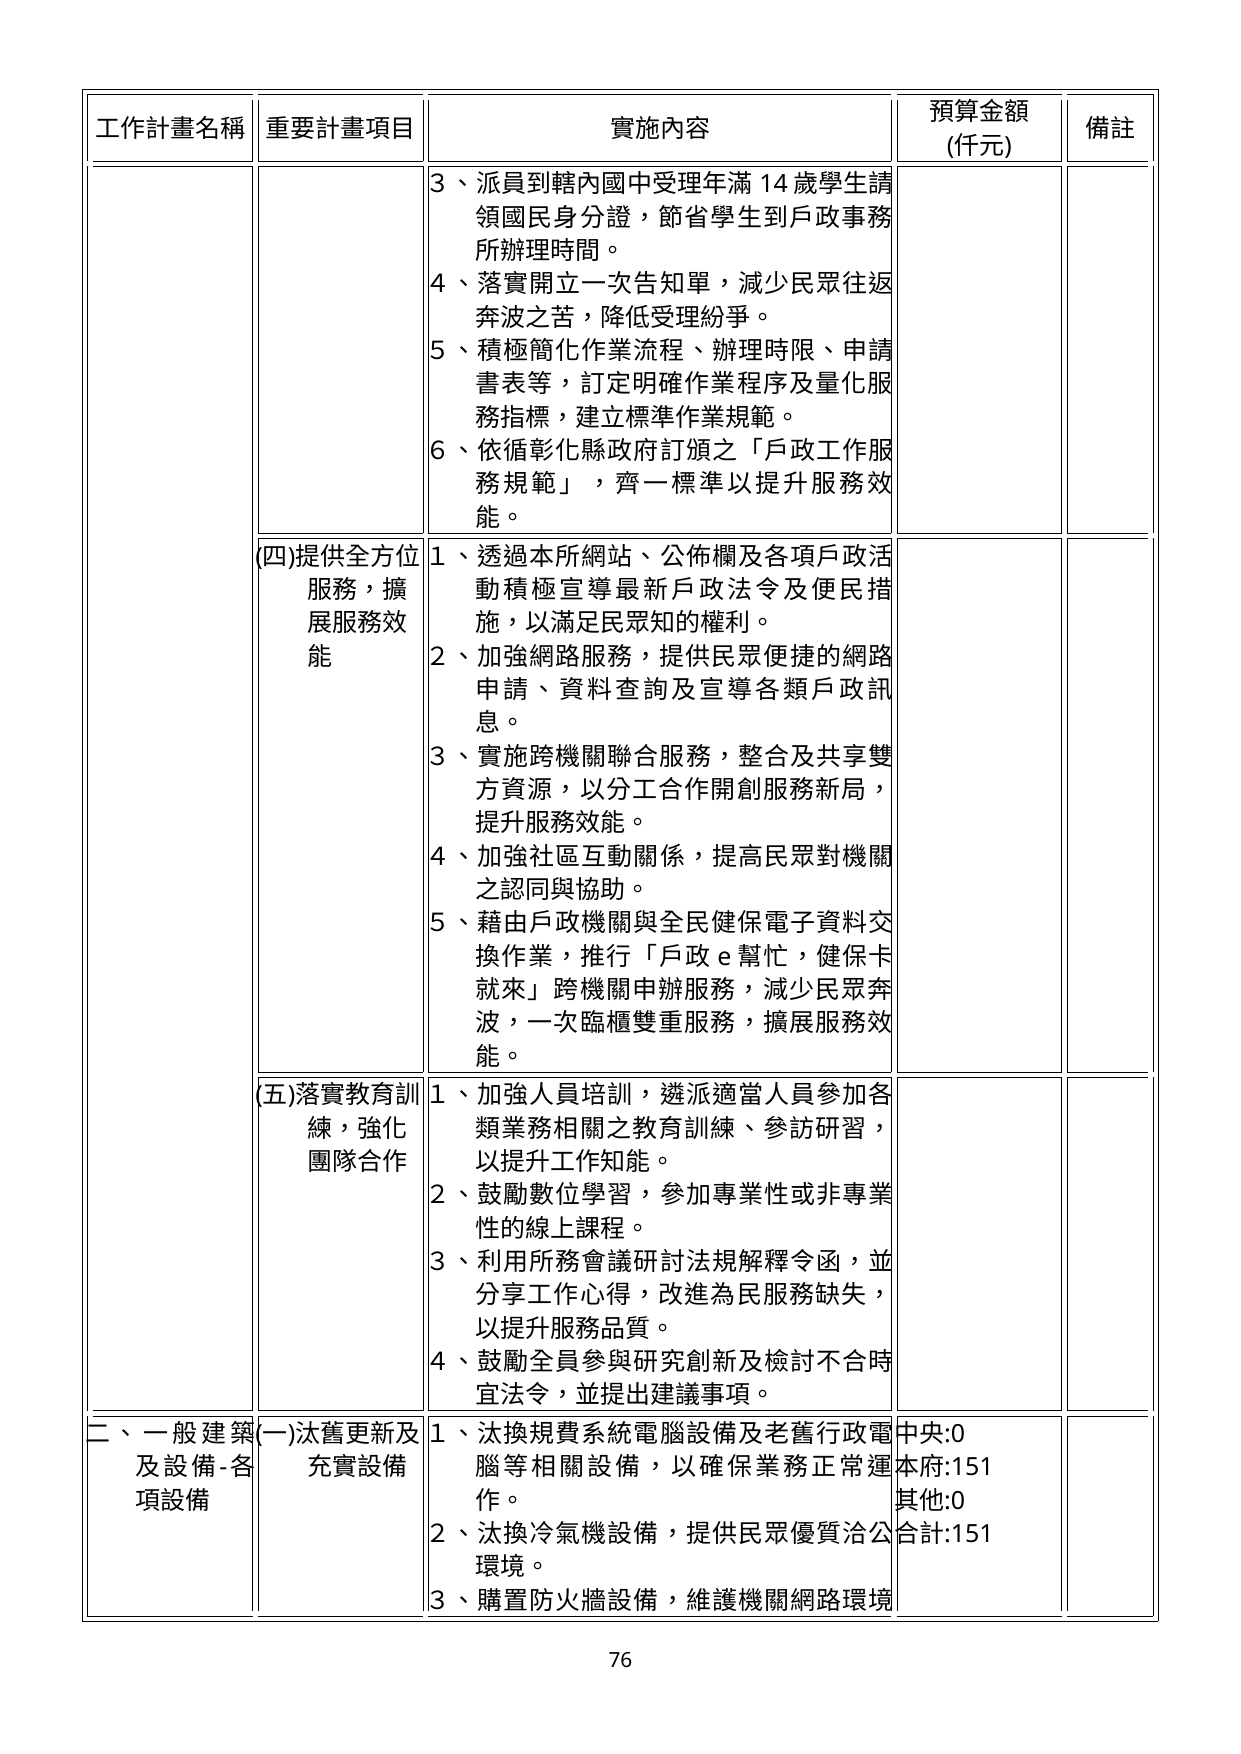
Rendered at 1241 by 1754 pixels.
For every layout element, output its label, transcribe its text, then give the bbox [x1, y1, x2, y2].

table_cell [898, 1078, 1061, 1410]
table_header 工作計畫名稱 [85, 90, 255, 161]
table_cell [898, 539, 1061, 1072]
table_cell [1064, 161, 1156, 533]
table_cell １、加強人員培訓，遴派適當人員參加各類業務相關之教育訓練、參訪研習，以提升工作知能。 ２、鼓勵數位學習，參加專業性或非專業性的線上課程。 ３、利用所務會議研討法規解釋令函，並分享工作心得，改進為民服務缺失，以提升服務品質。 ４、鼓勵全員參與研究創新及檢討不合時宜法令，並提出建議事項。 [425, 1072, 894, 1410]
table_cell [1064, 533, 1156, 1072]
table_cell [85, 161, 255, 1410]
table_cell [255, 161, 425, 533]
table_header 備註 [1064, 90, 1156, 161]
table_cell (一)汰舊更新及充實設備 [255, 1410, 425, 1616]
table_cell [898, 167, 1061, 533]
table_header 重要計畫項目 [255, 90, 425, 161]
table_cell (四)提供全方位服務，擴展服務效能 [255, 533, 425, 1072]
table_cell [894, 161, 1064, 533]
table_cell [894, 1072, 1064, 1410]
table_cell ３、派員到轄內國中受理年滿14歲學生請領國民身分證，節省學生到戶政事務所辦理時間。 ４、落實開立一次告知單，減少民眾往返奔波之苦，降低受理紛爭。 ５、積極簡化作業流程、辦理時限、申請書表等，訂定明確作業程序及量化服務指標，建立標準作業規範。 ６、依循彰化縣政府訂頒之「戶政工作服務規範」，齊一標準以提升服務效能。 [425, 161, 894, 533]
table_cell １、汰換規費系統電腦設備及老舊行政電腦等相關設備，以確保業務正常運作。 ２、汰換冷氣機設備，提供民眾優質洽公環境。 ３、購置防火牆設備，維護機關網路環境 [425, 1410, 894, 1616]
table_cell [1064, 1410, 1156, 1616]
table_cell １、透過本所網站、公佈欄及各項戶政活動積極宣導最新戶政法令及便民措施，以滿足民眾知的權利。 ２、加強網路服務，提供民眾便捷的網路申請、資料查詢及宣導各類戶政訊息。 ３、實施跨機關聯合服務，整合及共享雙方資源，以分工合作開創服務新局，提升服務效能。 ４、加強社區互動關係，提高民眾對機關之認同與協助。 ５、藉由戶政機關與全民健保電子資料交換作業，推行「戶政e幫忙，健保卡就來」跨機關申辦服務，減少民眾奔波，一次臨櫃雙重服務，擴展服務效能。 [425, 533, 894, 1072]
table_cell [1064, 1072, 1156, 1410]
table_cell 中央:0 本府:151 其他:0 合計:151 [894, 1410, 1064, 1616]
table_header 預算金額 (仟元) [894, 90, 1064, 161]
table_cell [894, 533, 1064, 1072]
table_cell (五)落實教育訓練，強化團隊合作 [255, 1072, 425, 1410]
table_header 實施內容 [425, 90, 894, 161]
table_cell 二、一般建築及設備-各項設備 [85, 1410, 255, 1616]
